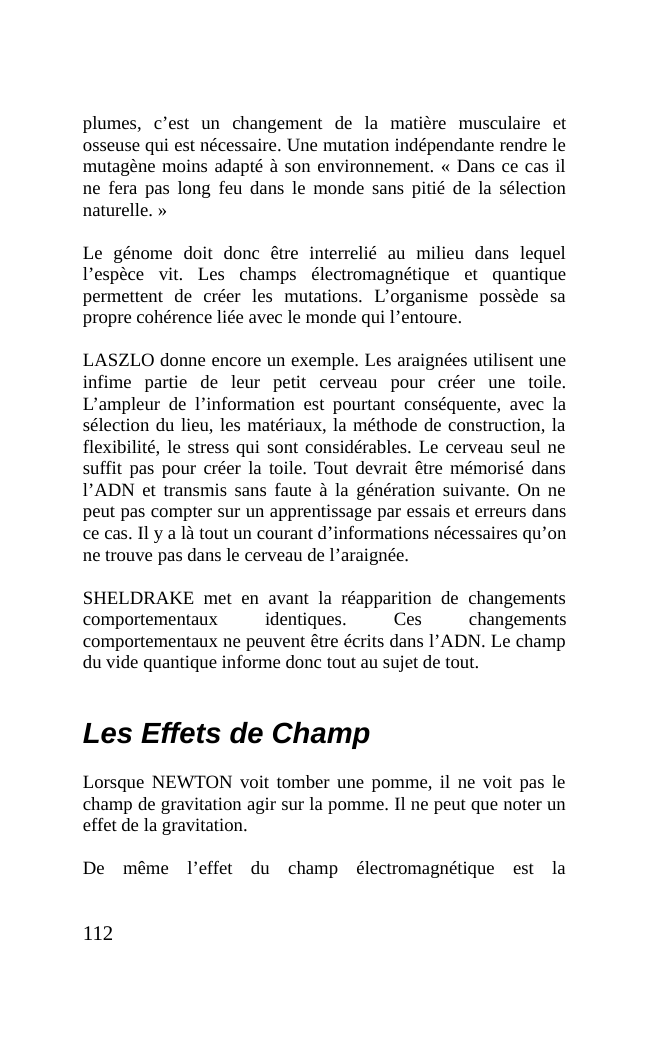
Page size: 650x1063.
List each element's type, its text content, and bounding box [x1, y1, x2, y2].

text SHELDRAKE met en avant la réapparition de changements comportementaux identiques. Ces changements comportementaux ne peuvent être écrits dans l’ADN. Le champ du vide quantique informe donc tout au sujet de tout. [83, 587, 567, 673]
text Le génome doit donc être interrelié au milieu dans lequel l’espèce vit. Les champs électromagnétique et quantique permettent de créer les mutations. L’organisme possède sa propre cohérence liée avec le monde qui l’entoure. [83, 242, 567, 328]
text plumes, c’est un changement de la matière musculaire et osseuse qui est nécessaire. Une mutation indépendante rendre le mutagène moins adapté à son environnement. « Dans ce cas il ne fera pas long feu dans le monde sans pitié de la sélection naturelle. » [83, 112, 567, 220]
text LASZLO donne encore un exemple. Les araignées utilisent une infime partie de leur petit cerveau pour créer une toile. L’ampleur de l’information est pourtant conséquente, avec la sélection du lieu, les matériaux, la méthode de construction, la flexibilité, le stress qui sont considérables. Le cerveau seul ne suffit pas pour créer la toile. Tout devrait être mémorisé dans l’ADN et transmis sans faute à la génération suivante. On ne peut pas compter sur un apprentissage par essais et erreurs dans ce cas. Il y a là tout un courant d’informations nécessaires qu’on ne trouve pas dans le cerveau de l’araignée. [83, 349, 567, 565]
text De même l’effet du champ électromagnétique est la [83, 857, 567, 879]
subtitle Les Effets de Champ [83, 716, 567, 749]
text Lorsque NEWTON voit tomber une pomme, il ne voit pas le champ de gravitation agir sur la pomme. Il ne peut que noter un effet de la gravitation. [83, 771, 567, 836]
